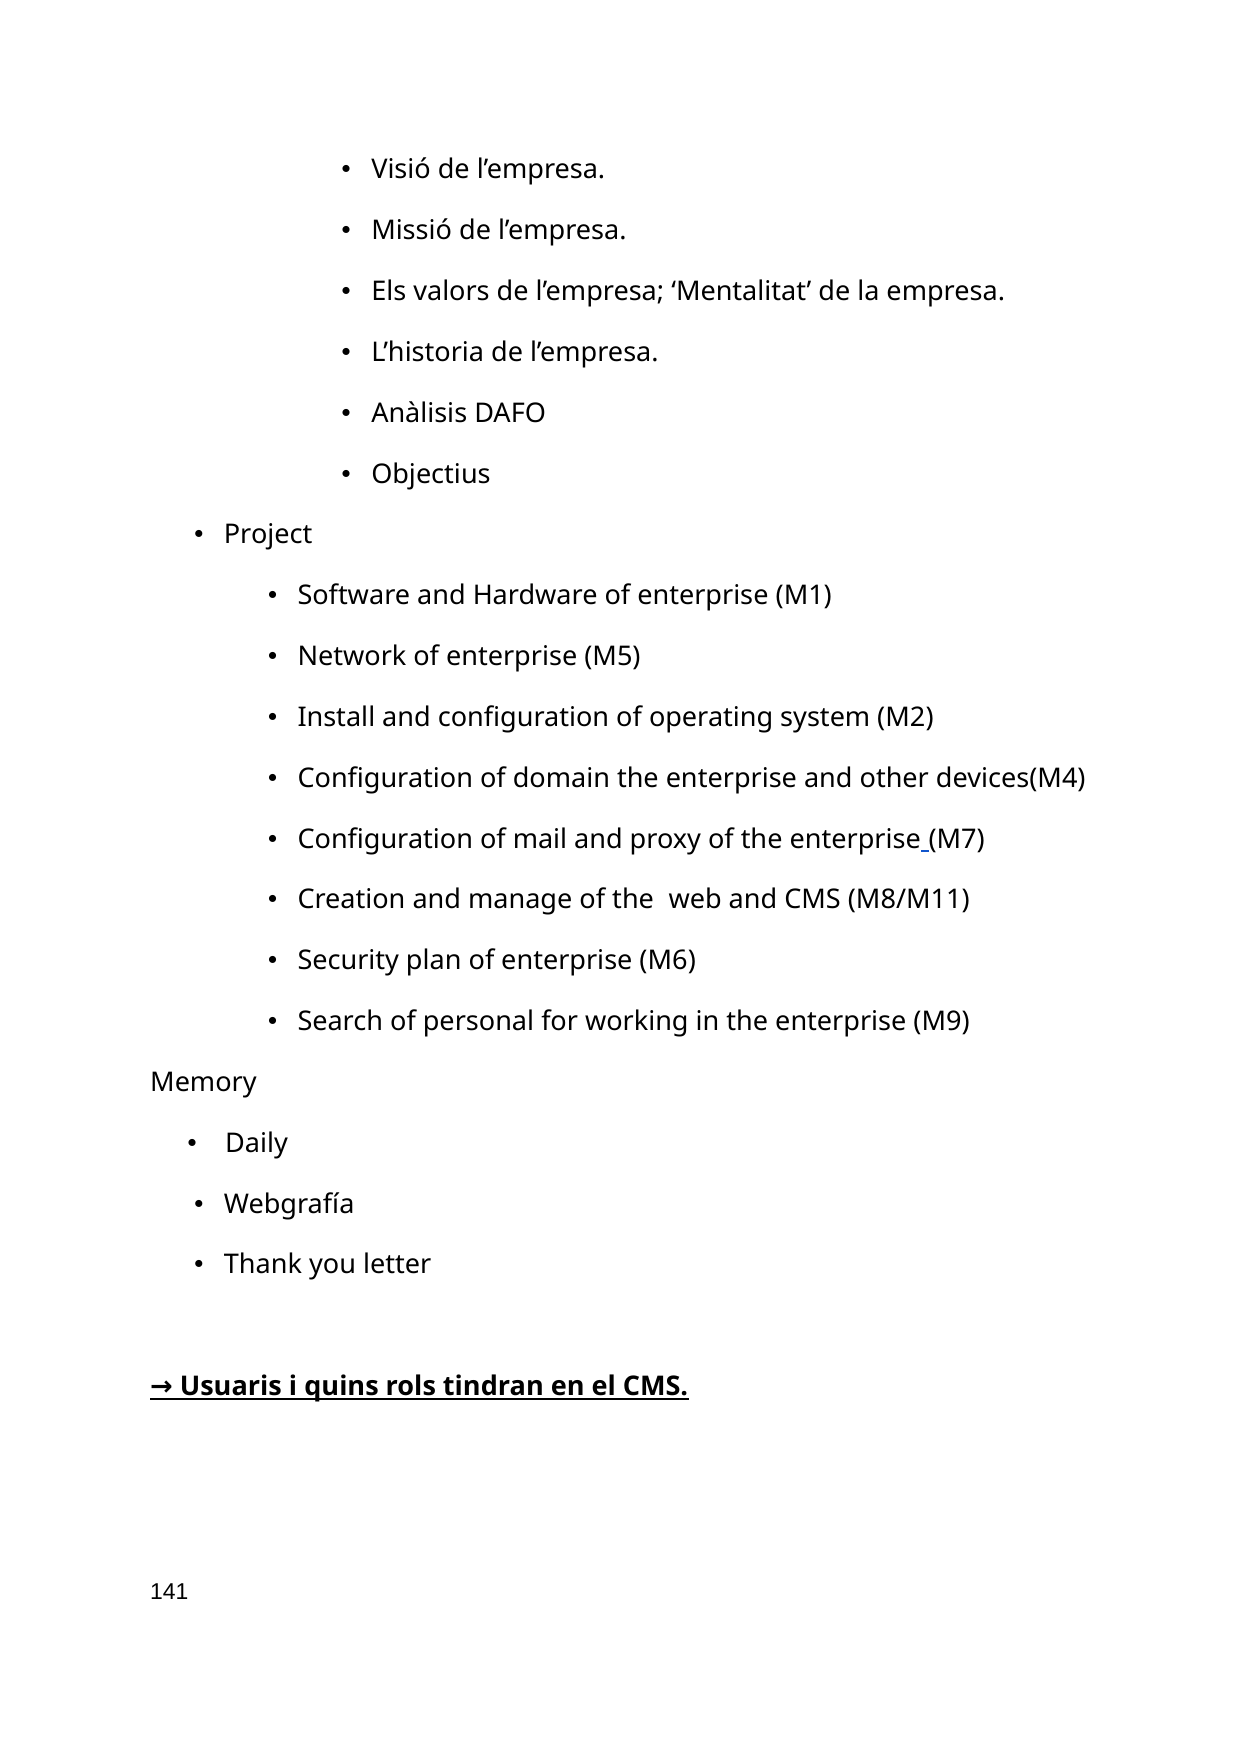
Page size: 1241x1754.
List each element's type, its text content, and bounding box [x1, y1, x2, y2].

list Configuration of domain the enterprise and other devices(M4) [268, 758, 1090, 795]
list Webgrafía [194, 1184, 1090, 1221]
list Project [194, 515, 1090, 552]
list Objectius [341, 454, 1090, 491]
list Els valors de l’empresa; ‘Mentalitat’ de la empresa. [341, 272, 1090, 308]
text Memory [150, 1062, 1090, 1099]
list Daily [187, 1123, 1090, 1160]
list Thank you letter [194, 1245, 1090, 1282]
list Missió de l’empresa. [341, 211, 1090, 248]
list Software and Hardware of enterprise (M1) [268, 576, 1090, 613]
list Network of enterprise (M5) [268, 637, 1090, 673]
list Search of personal for working in the enterprise (M9) [268, 1002, 1090, 1038]
list Configuration of mail and proxy of the enterprise (M7) [268, 819, 1090, 856]
list L’historia de l’empresa. [341, 332, 1090, 369]
list Install and configuration of operating system (M2) [268, 697, 1090, 734]
list Creation and manage of the web and CMS (M8/M11) [268, 880, 1090, 917]
text → Usuaris i quins rols tindran en el CMS. [150, 1367, 1090, 1403]
list Security plan of enterprise (M6) [268, 941, 1090, 978]
list Visió de l’empresa. [341, 150, 1090, 187]
list Anàlisis DAFO [341, 393, 1090, 430]
